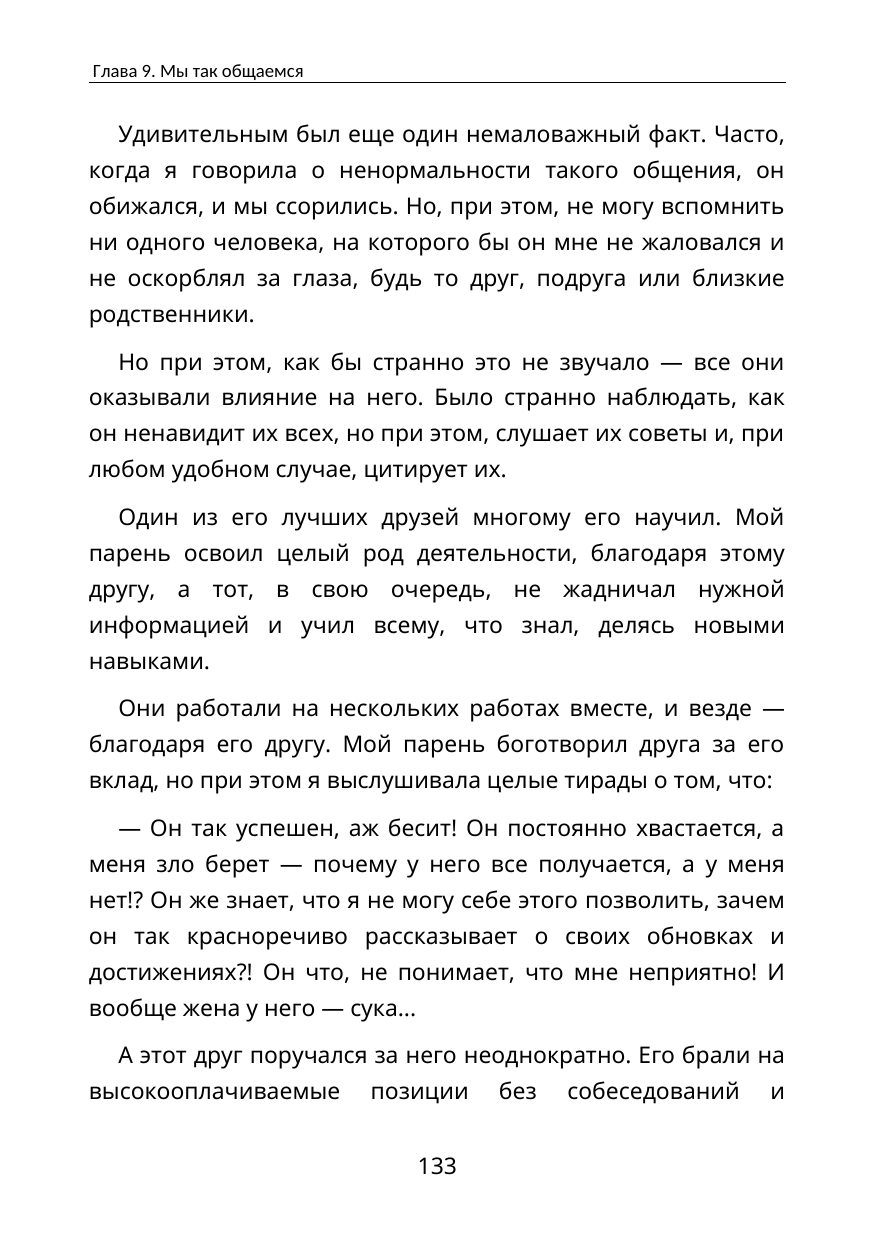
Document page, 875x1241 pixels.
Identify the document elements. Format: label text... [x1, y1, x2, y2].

text А этот друг поручался за него неоднократно. Его брали на высокооплачиваемые позиции без собеседований и [88, 1039, 786, 1107]
text Один из его лучших друзей многому его научил. Мой парень освоил целый род деятельности, благодаря этому другу, а тот, в свою очередь, не жадничал нужной информацией и учил всему, что знал, делясь новыми навыками. [88, 501, 786, 676]
text Удивительным был еще один немаловажный факт. Часто, когда я говорила о ненормальности такого общения, он обижался, и мы ссорились. Но, при этом, не могу вспомнить ни одного человека, на которого бы он мне не жаловался и не оскорблял за глаза, будь то друг, подруга или близкие родственники. [88, 118, 786, 329]
text Они работали на нескольких работах вместе, и везде — благодаря его другу. Мой парень боготворил друга за его вклад, но при этом я выслушивала целые тирады о том, что: [88, 692, 786, 796]
text Но при этом, как бы странно это не звучало — все они оказывали влияние на него. Было странно наблюдать, как он ненавидит их всех, но при этом, слушает их советы и, при любом удобном случае, цитирует их. [88, 345, 786, 484]
text — Он так успешен, аж бесит! Он постоянно хвастается, а меня зло берет — почему у него все получается, а у меня нет!? Он же знает, что я не могу себе этого позволить, зачем он так красноречиво рассказывает о своих обновках и достижениях?! Он что, не понимает, что мне неприятно! И вообще жена у него — сука... [88, 812, 786, 1023]
